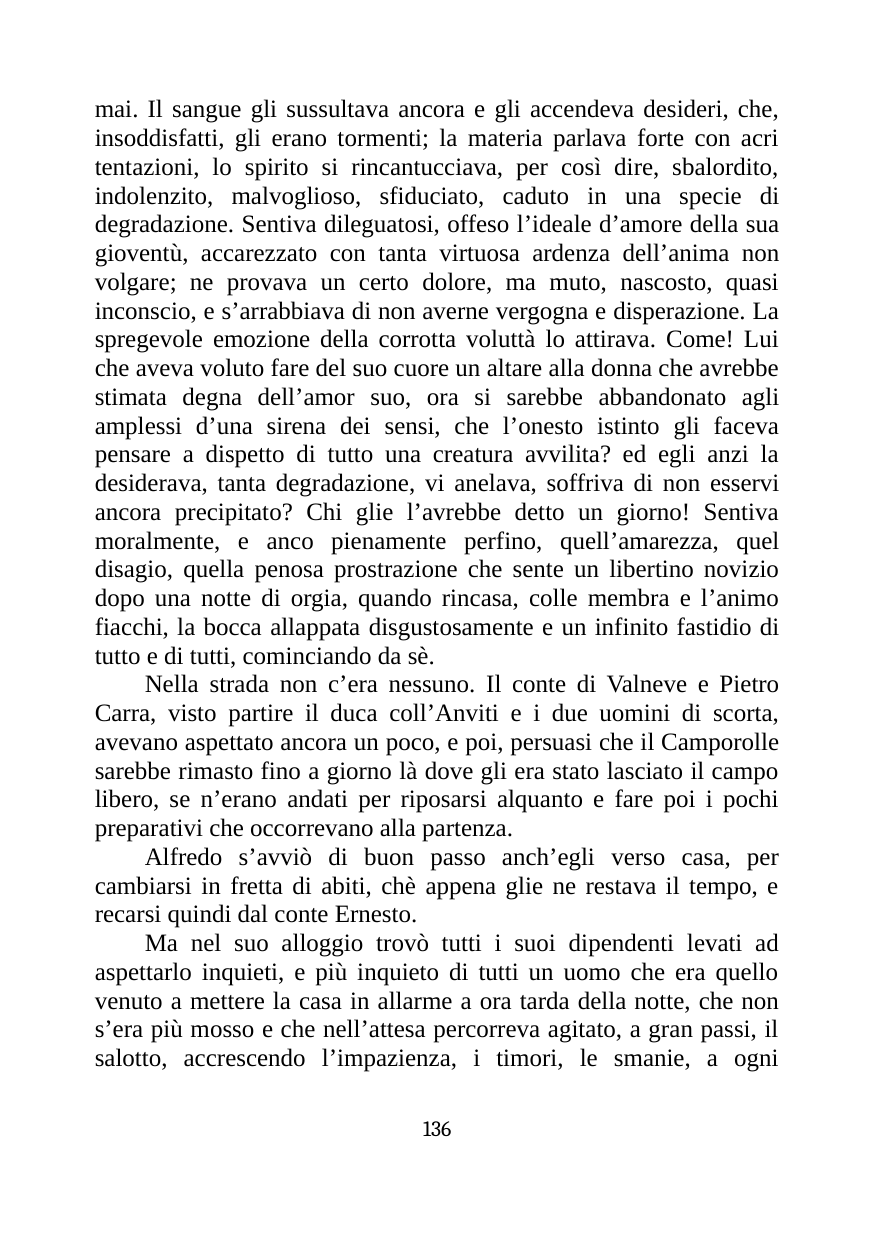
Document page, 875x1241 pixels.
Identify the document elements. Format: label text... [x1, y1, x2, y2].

text Alfredo s’avviò di buon passo anch’egli verso casa, per cambiarsi in fretta di abiti, chè appena glie ne restava il tempo, e recarsi quindi dal conte Ernesto. [94, 842, 779, 928]
text mai. Il sangue gli sussultava ancora e gli accendeva desideri, che, insoddisfatti, gli erano tormenti; la materia parlava forte con acri tentazioni, lo spirito si rincantucciava, per così dire, sbalordito, indolenzito, malvoglioso, sfiduciato, caduto in una specie di degradazione. Sentiva dileguatosi, offeso l’ideale d’amore della sua gioventù, accarezzato con tanta virtuosa ardenza dell’anima non volgare; ne provava un certo dolore, ma muto, nascosto, quasi inconscio, e s’arrabbiava di non averne vergogna e disperazione. La spregevole emozione della corrotta voluttà lo attirava. Come! Lui che aveva voluto fare del suo cuore un altare alla donna che avrebbe stimata degna dell’amor suo, ora si sarebbe abbandonato agli amplessi d’una sirena dei sensi, che l’onesto istinto gli faceva pensare a dispetto di tutto una creatura avvilita? ed egli anzi la desiderava, tanta degradazione, vi anelava, soffriva di non esservi ancora precipitato? Chi glie l’avrebbe detto un giorno! Sentiva moralmente, e anco pienamente perfino, quell’amarezza, quel disagio, quella penosa prostrazione che sente un libertino novizio dopo una notte di orgia, quando rincasa, colle membra e l’animo fiacchi, la bocca allappata disgustosamente e un infinito fastidio di tutto e di tutti, cominciando da sè. [94, 94, 779, 669]
text Ma nel suo alloggio trovò tutti i suoi dipendenti levati ad aspettarlo inquieti, e più inquieto di tutti un uomo che era quello venuto a mettere la casa in allarme a ora tarda della notte, che non s’era più mosso e che nell’attesa percorreva agitato, a gran passi, il salotto, accrescendo l’impazienza, i timori, le smanie, a ogni [94, 928, 779, 1072]
text Nella strada non c’era nessuno. Il conte di Valneve e Pietro Carra, visto partire il duca coll’Anviti e i due uomini di scorta, avevano aspettato ancora un poco, e poi, persuasi che il Camporolle sarebbe rimasto fino a giorno là dove gli era stato lasciato il campo libero, se n’erano andati per riposarsi alquanto e fare poi i pochi preparativi che occorrevano alla partenza. [94, 669, 779, 842]
